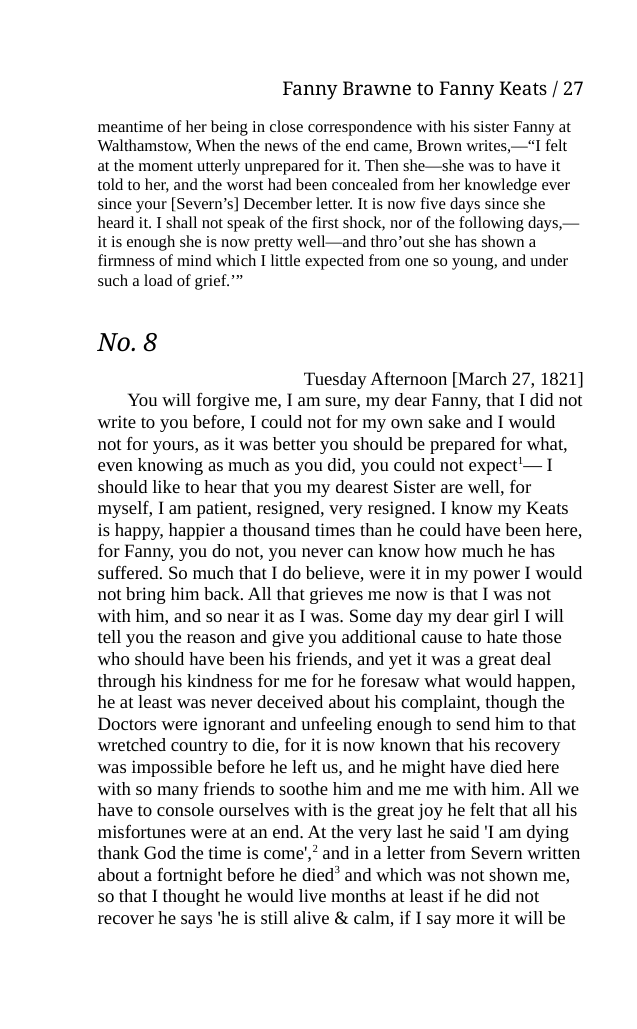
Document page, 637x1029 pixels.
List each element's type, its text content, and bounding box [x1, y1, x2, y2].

text You will forgive me, I am sure, my dear Fanny, that I did not write to you before, I could not for my own sake and I would not for yours, as it was better you should be prepared for what, even knowing as much as you did, you could not expect1— I should like to hear that you my dearest Sister are well, for myself, I am patient, resigned, very resigned. I know my Keats is happy, happier a thousand times than he could have been here, for Fanny, you do not, you never can know how much he has suffered. So much that I do believe, were it in my power I would not bring him back. All that grieves me now is that I was not with him, and so near it as I was. Some day my dear girl I will tell you the reason and give you additional cause to hate those who should have been his friends, and yet it was a great deal through his kindness for me for he foresaw what would happen, he at least was never deceived about his complaint, though the Doctors were ignorant and unfeeling enough to send him to that wretched country to die, for it is now known that his recovery was impossible before he left us, and he might have died here with so many friends to soothe him and me me with him. All we have to console ourselves with is the great joy he felt that all his misfortunes were at an end. At the very last he said 'I am dying thank God the time is come',2 and in a letter from Severn written about a fortnight before he died3 and which was not shown me, so that I thought he would live months at least if he did not recover he says 'he is still alive & calm, if I say more it will be [97, 389, 583, 928]
text Tuesday Afternoon [March 27, 1821] [97, 368, 583, 389]
subtitle No. 8 [97, 325, 583, 359]
text meantime of her being in close correspondence with his sister Fanny at Walthamstow, When the news of the end came, Brown writes,—“I felt at the moment utterly unprepared for it. Then she—she was to have it told to her, and the worst had been concealed from her knowledge ever since your [Severn’s] December letter. It is now five days since she heard it. I shall not speak of the first shock, nor of the following days,—it is enough she is now pretty well—and thro’out she has shown a firmness of mind which I little expected from one so young, and under such a load of grief.’” [97, 117, 583, 289]
